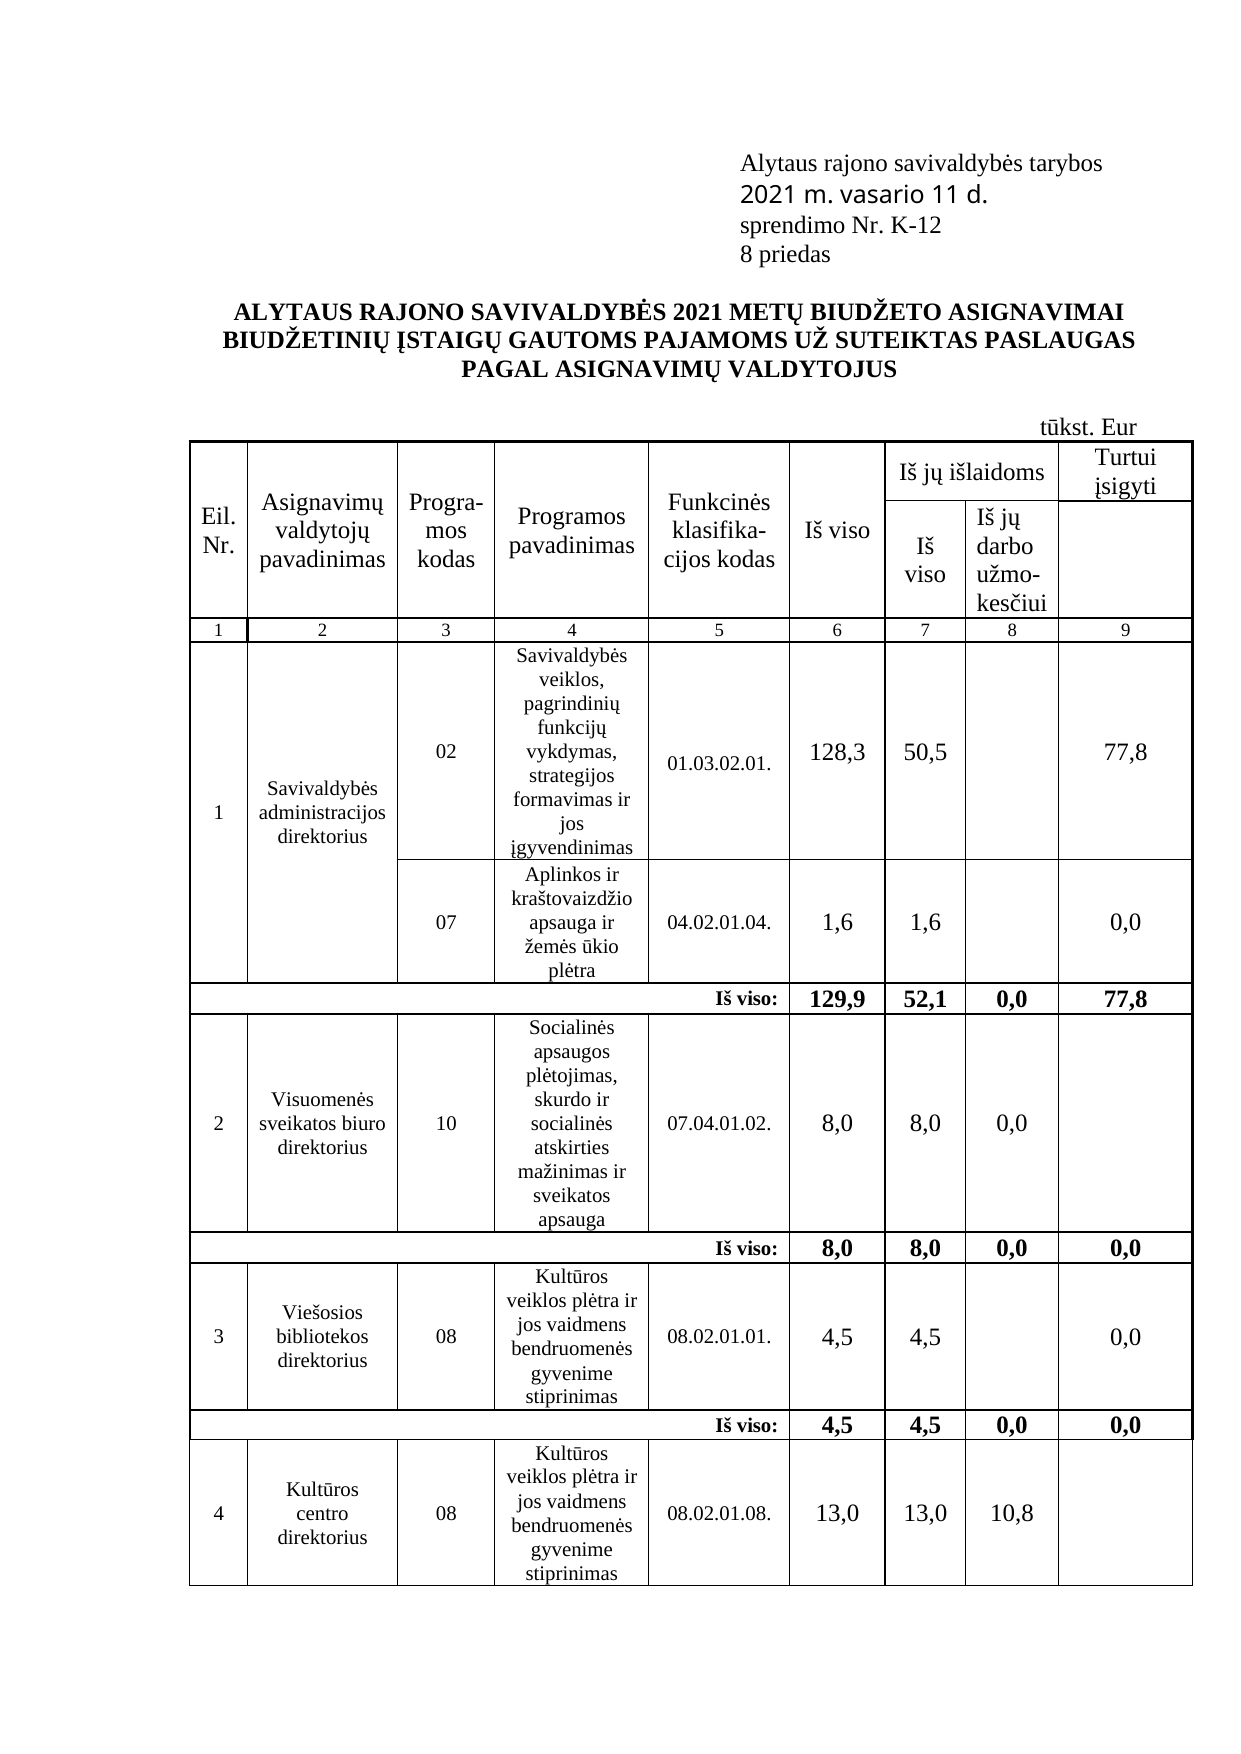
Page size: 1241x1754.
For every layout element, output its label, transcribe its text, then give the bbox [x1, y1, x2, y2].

table_cell 07.04.01.02. [649, 1015, 789, 1231]
table_cell [1059, 1440, 1192, 1585]
table_cell 4 [190, 1440, 247, 1585]
table_cell 4 [495, 619, 648, 641]
table_cell 4,5 [790, 1264, 884, 1408]
table_cell 10,8 [966, 1440, 1058, 1585]
text ALYTAUS RAJONO SAVIVALDYBĖS 2021 METŲ BIUDŽETO ASIGNAVIMAI BIUDŽETINIŲ ĮSTAIGŲ GAUTOMS PAJAMOMS UŽ SUTEIKTAS PASLAUGAS PAGAL ASIGNAVIMŲ VALDYTOJUS [177, 297, 1181, 383]
text 2021 m. vasario 11 d. [177, 176, 1181, 210]
table_cell 129,9 [790, 984, 884, 1013]
table_header Programos pavadinimas [495, 443, 648, 617]
table_cell Viešosios bibliotekos direktorius [248, 1264, 397, 1408]
table_cell 2 [249, 619, 397, 641]
table_cell Iš viso [886, 501, 965, 617]
table_cell 4,5 [790, 1411, 884, 1439]
table_cell 02 [398, 643, 494, 859]
table_cell Iš viso: [191, 984, 789, 1013]
table_cell 77,8 [1059, 984, 1191, 1013]
table_cell 0,0 [966, 984, 1058, 1013]
table_cell 3 [191, 1264, 247, 1408]
table_cell Iš jų darbo užmo-kesčiui [966, 501, 1058, 617]
table_cell 0,0 [1059, 1411, 1191, 1439]
table_cell Visuomenės sveikatos biuro direktorius [248, 1015, 397, 1231]
table_cell 2 [191, 1015, 247, 1231]
table_cell [1059, 502, 1191, 617]
table_cell 13,0 [886, 1440, 965, 1585]
table_cell 7 [886, 619, 965, 641]
table_header Funkcinės klasifika-cijos kodas [649, 443, 789, 617]
table_cell 08.02.01.01. [649, 1264, 789, 1408]
table_header Eil. Nr. [191, 443, 247, 617]
table_cell [966, 1264, 1058, 1408]
table_cell 50,5 [886, 643, 965, 859]
table_cell 8 [966, 619, 1058, 641]
table_cell 1 [191, 643, 247, 982]
table_header Iš jų išlaidoms [886, 443, 1058, 500]
table_cell [1059, 1015, 1191, 1231]
table_cell Iš viso: [191, 1411, 789, 1439]
table_cell 0,0 [1059, 860, 1191, 982]
table_cell 8,0 [790, 1015, 884, 1231]
table_cell 5 [649, 619, 789, 641]
table_cell 4,5 [886, 1411, 965, 1439]
table_cell 1,6 [886, 860, 965, 982]
table_cell 77,8 [1059, 643, 1191, 859]
table_cell 9 [1059, 619, 1191, 641]
table_cell 52,1 [886, 984, 965, 1013]
table_cell Kultūros veiklos plėtra ir jos vaidmens bendruomenės gyvenime stiprinimas [495, 1440, 648, 1585]
table_cell 3 [398, 619, 494, 641]
table_cell Iš viso: [191, 1233, 789, 1262]
table_cell Kultūros centro direktorius [248, 1440, 397, 1585]
table_cell 4,5 [886, 1264, 965, 1408]
table_cell 07 [398, 860, 494, 982]
table_cell 6 [790, 619, 884, 641]
table_cell 8,0 [886, 1015, 965, 1231]
table_cell 08 [398, 1440, 494, 1585]
table_header Turtui įsigyti [1059, 443, 1191, 500]
table_cell [966, 860, 1058, 982]
table_cell 128,3 [790, 643, 884, 859]
table_cell Savivaldybės administracijos direktorius [248, 643, 397, 982]
text Alytaus rajono savivaldybės tarybos [177, 148, 1181, 176]
table_cell Aplinkos ir kraštovaizdžio apsauga ir žemės ūkio plėtra [495, 860, 648, 982]
table_cell 08 [398, 1264, 494, 1408]
text 8 priedas [177, 239, 1181, 268]
table_cell 8,0 [790, 1233, 884, 1262]
table_cell 13,0 [790, 1440, 884, 1585]
table_cell 08.02.01.08. [649, 1440, 789, 1585]
text sprendimo Nr. K-12 [177, 210, 1181, 239]
table_cell 0,0 [966, 1411, 1058, 1439]
table_cell 0,0 [1059, 1264, 1191, 1408]
table_header Progra-mos kodas [398, 443, 494, 617]
table_cell 0,0 [1059, 1233, 1191, 1262]
table_cell 1,6 [790, 860, 884, 982]
table_header Asignavimų valdytojų pavadinimas [248, 443, 397, 617]
table_cell 0,0 [966, 1233, 1058, 1262]
table_cell 01.03.02.01. [649, 643, 789, 859]
table_cell 8,0 [886, 1233, 965, 1262]
table_cell 1 [191, 619, 246, 641]
text tūkst. Eur [177, 412, 1181, 440]
table_cell Kultūros veiklos plėtra ir jos vaidmens bendruomenės gyvenime stiprinimas [495, 1264, 648, 1408]
table_cell Savivaldybės veiklos, pagrindinių funkcijų vykdymas, strategijos formavimas ir jos įgyvendinimas [495, 643, 648, 859]
table_header Iš viso [790, 443, 884, 617]
table_cell [966, 643, 1058, 859]
table_cell 0,0 [966, 1015, 1058, 1231]
table_cell 10 [398, 1015, 494, 1231]
table_cell 04.02.01.04. [649, 860, 789, 982]
table_cell Socialinės apsaugos plėtojimas, skurdo ir socialinės atskirties mažinimas ir sveikatos apsauga [495, 1015, 648, 1231]
